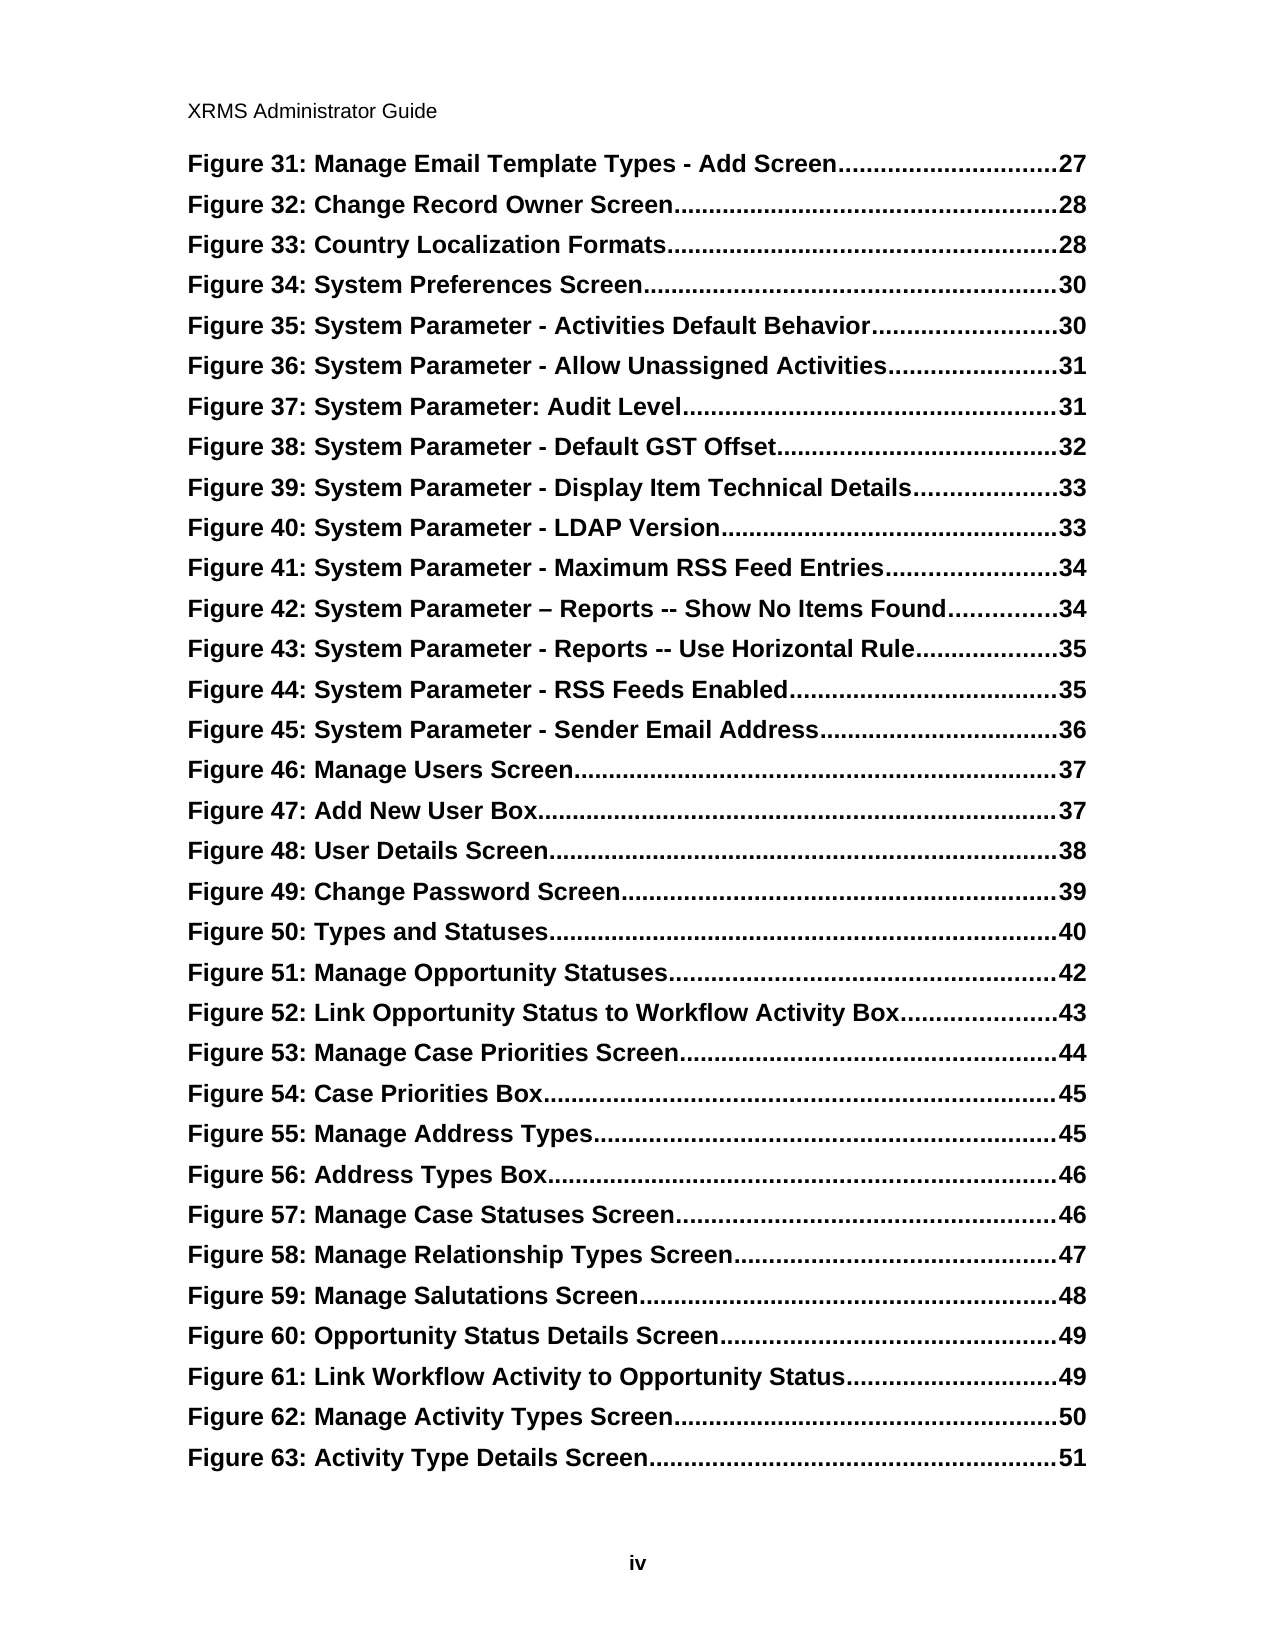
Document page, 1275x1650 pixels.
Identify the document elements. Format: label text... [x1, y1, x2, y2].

text Figure 39: System Parameter - Display Item Technical Details 33 [187, 473, 1087, 501]
text Figure 51: Manage Opportunity Statuses 42 [187, 958, 1087, 986]
text Figure 33: Country Localization Formats 28 [187, 231, 1087, 259]
text Figure 40: System Parameter - LDAP Version 33 [187, 514, 1087, 542]
text Figure 58: Manage Relationship Types Screen 47 [187, 1241, 1087, 1269]
text Figure 31: Manage Email Template Types - Add Screen 27 [187, 150, 1087, 178]
text Figure 48: User Details Screen 38 [187, 837, 1087, 865]
text Figure 34: System Preferences Screen 30 [187, 271, 1087, 299]
text Figure 60: Opportunity Status Details Screen 49 [187, 1322, 1087, 1350]
text Figure 41: System Parameter - Maximum RSS Feed Entries 34 [187, 554, 1087, 582]
text Figure 44: System Parameter - RSS Feeds Enabled 35 [187, 675, 1087, 703]
text Figure 63: Activity Type Details Screen 51 [187, 1443, 1087, 1471]
text Figure 32: Change Record Owner Screen 28 [187, 190, 1087, 218]
text Figure 56: Address Types Box 46 [187, 1160, 1087, 1188]
text Figure 35: System Parameter - Activities Default Behavior 30 [187, 312, 1087, 339]
text Figure 53: Manage Case Priorities Screen 44 [187, 1039, 1087, 1067]
text Figure 37: System Parameter: Audit Level 31 [187, 392, 1087, 420]
text Figure 55: Manage Address Types 45 [187, 1120, 1087, 1148]
text Figure 45: System Parameter - Sender Email Address 36 [187, 716, 1087, 744]
text Figure 38: System Parameter - Default GST Offset 32 [187, 433, 1087, 461]
text Figure 43: System Parameter - Reports -- Use Horizontal Rule 35 [187, 635, 1087, 663]
text Figure 54: Case Priorities Box 45 [187, 1079, 1087, 1107]
text Figure 52: Link Opportunity Status to Workflow Activity Box 43 [187, 999, 1087, 1027]
text Figure 42: System Parameter – Reports -- Show No Items Found 34 [187, 594, 1087, 622]
text Figure 36: System Parameter - Allow Unassigned Activities 31 [187, 352, 1087, 380]
text Figure 62: Manage Activity Types Screen 50 [187, 1403, 1087, 1431]
text Figure 59: Manage Salutations Screen 48 [187, 1282, 1087, 1309]
text Figure 46: Manage Users Screen 37 [187, 756, 1087, 784]
text Figure 61: Link Workflow Activity to Opportunity Status 49 [187, 1362, 1087, 1390]
text Figure 57: Manage Case Statuses Screen 46 [187, 1201, 1087, 1229]
text Figure 50: Types and Statuses 40 [187, 918, 1087, 946]
text Figure 47: Add New User Box 37 [187, 797, 1087, 824]
text Figure 49: Change Password Screen 39 [187, 877, 1087, 905]
